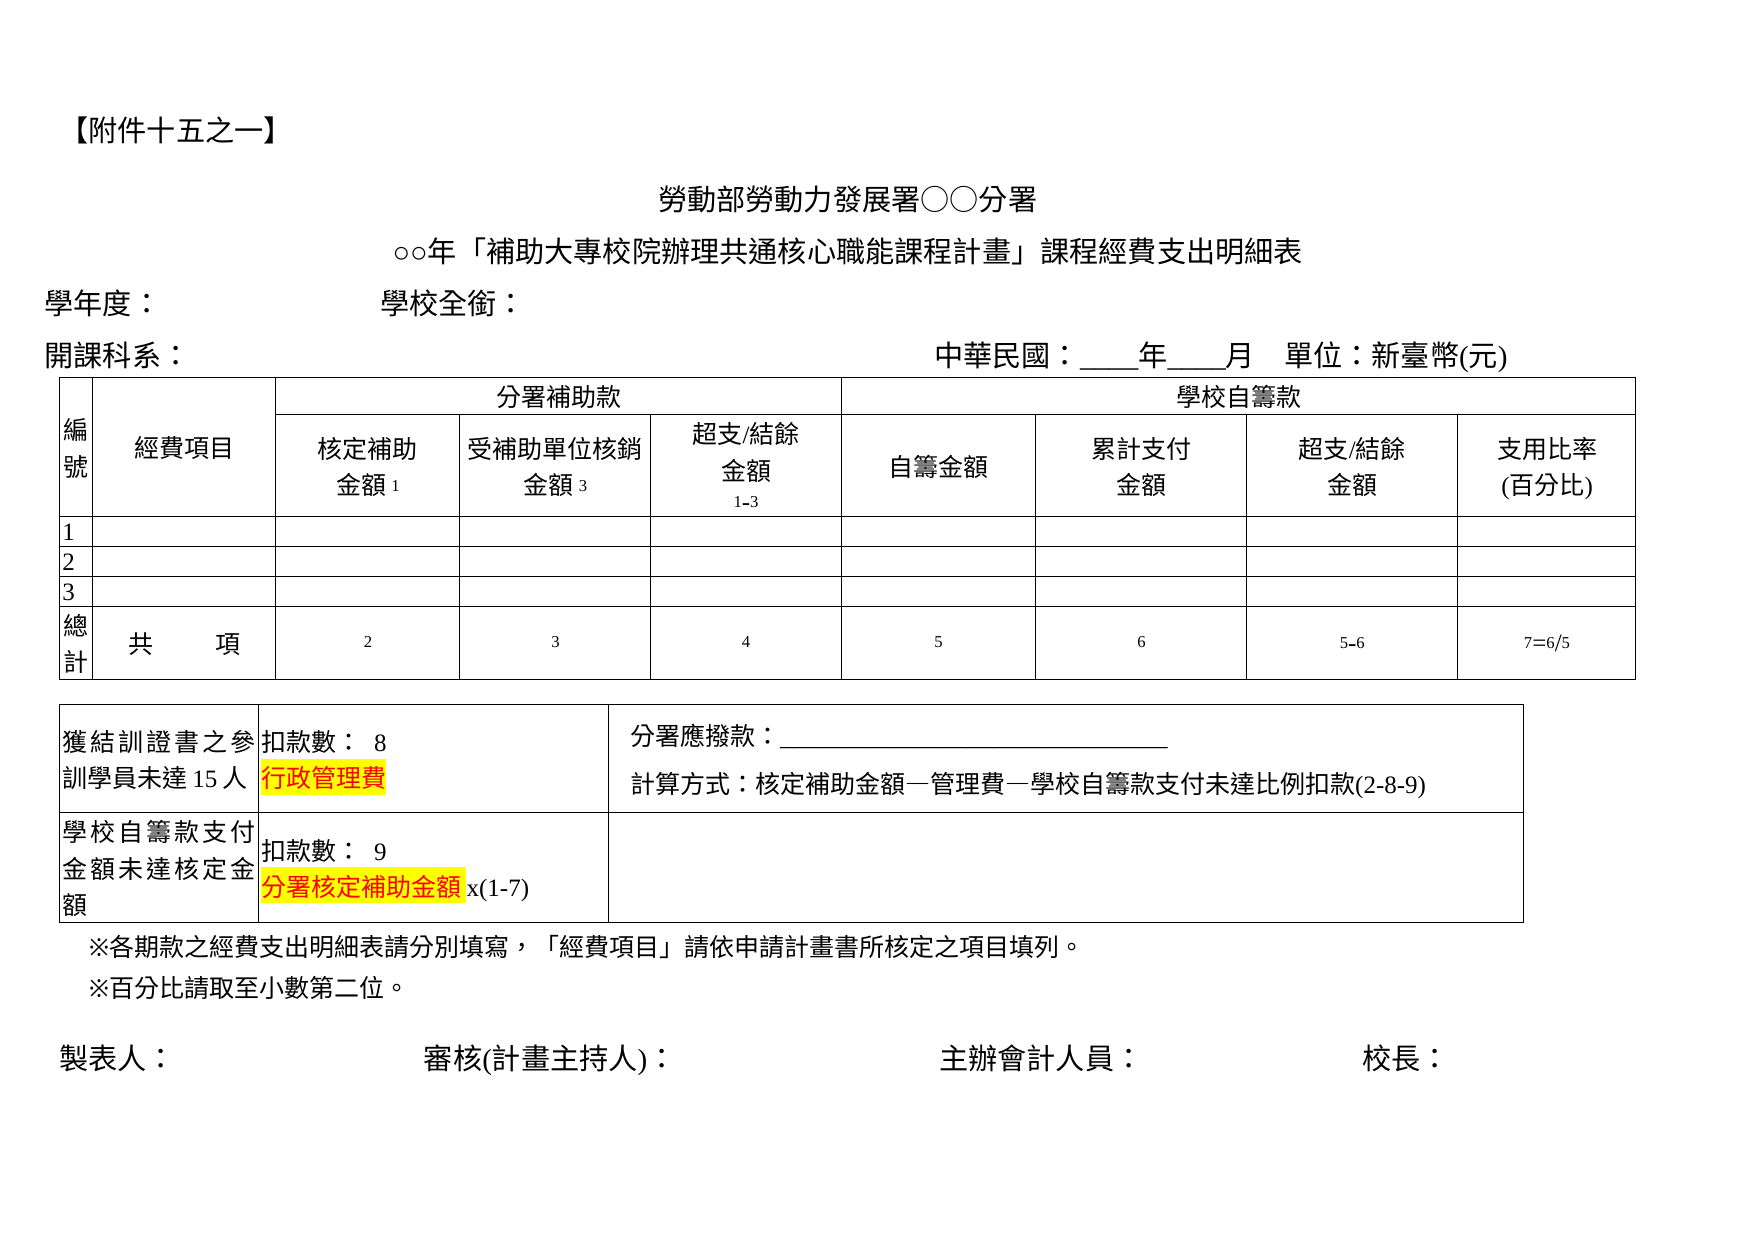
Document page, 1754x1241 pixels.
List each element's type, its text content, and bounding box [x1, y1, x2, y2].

table_cell [276, 517, 459, 546]
table_cell 5 [842, 607, 1035, 679]
table_cell [1458, 577, 1635, 606]
table_cell 扣款數： 9 分署核定補助金額x(1-7) [259, 813, 608, 922]
table_cell 受補助單位核銷金額3 [460, 415, 650, 516]
table_cell [276, 577, 459, 606]
table_cell [1036, 547, 1246, 576]
text ○○年「補助大專校院辦理共通核心職能課程計畫」課程經費支出明細表 [59, 220, 1636, 272]
table_cell 總計 [60, 607, 92, 679]
table_cell [1458, 547, 1635, 576]
table_cell [609, 813, 1523, 922]
table_cell [651, 517, 841, 546]
table_cell 超支/結餘 金額 1-3 [651, 415, 841, 516]
table_cell 支用比率 (百分比) [1458, 415, 1635, 516]
table_cell [842, 517, 1035, 546]
table_cell [842, 577, 1035, 606]
table_header 編號 [60, 378, 92, 516]
table_cell 3 [460, 607, 650, 679]
table_cell 4 [651, 607, 841, 679]
table_header 分署補助款 [276, 378, 841, 414]
table_cell [460, 517, 650, 546]
table_header 獲結訓證書之參訓學員未達15人 [60, 705, 258, 812]
table_header 經費項目 [93, 378, 275, 516]
table_cell [1247, 577, 1457, 606]
table_cell [276, 547, 459, 576]
table_cell [460, 547, 650, 576]
table_cell [1036, 577, 1246, 606]
table_cell 6 [1036, 607, 1246, 679]
table_cell [1458, 517, 1635, 546]
table_header 學校自籌款 [842, 378, 1635, 414]
table_cell [651, 577, 841, 606]
text ※百分比請取至小數第二位。 [88, 964, 1636, 1006]
table_cell 自籌金額 [842, 415, 1035, 516]
text 製表人： 審核(計畫主持人)： 主辦會計人員： 校長： [59, 1048, 1636, 1075]
table_cell 超支/結餘 金額 [1247, 415, 1457, 516]
table_cell [460, 577, 650, 606]
table_cell 共 項 [93, 607, 275, 679]
table_cell [93, 517, 275, 546]
table_cell [93, 547, 275, 576]
table_cell 2 [60, 547, 92, 576]
table_cell 學校自籌款支付金額未達核定金額 [60, 813, 258, 922]
table_cell [1036, 517, 1246, 546]
text 勞動部勞動力發展署○○分署 [59, 168, 1636, 220]
text 學年度： 學校全銜： [44, 272, 1738, 324]
table_cell [93, 577, 275, 606]
table_cell 5-6 [1247, 607, 1457, 679]
table_cell [1247, 547, 1457, 576]
table_cell [1247, 517, 1457, 546]
table_cell [842, 547, 1035, 576]
table_cell [651, 547, 841, 576]
table_cell 累計支付 金額 [1036, 415, 1246, 516]
table_header 分署應撥款：_______________________________ 計算方式：核定補助金額—管理費—學校自籌款支付未達比例扣款(2-8-9) [609, 705, 1523, 812]
table_cell 3 [60, 577, 92, 606]
table_cell 7=6/5 [1458, 607, 1635, 679]
subtitle 【附件十五之一】 [59, 107, 1636, 149]
table_cell 2 [276, 607, 459, 679]
table_header 扣款數： 8 行政管理費 [259, 705, 608, 812]
table_cell 核定補助 金額1 [276, 415, 459, 516]
text 開課科系： 中華民國：____年____月 單位：新臺幣(元) [44, 324, 1738, 377]
text ※各期款之經費支出明細表請分別填寫，「經費項目」請依申請計畫書所核定之項目填列。 [88, 923, 1636, 964]
table_cell 1 [60, 517, 92, 546]
